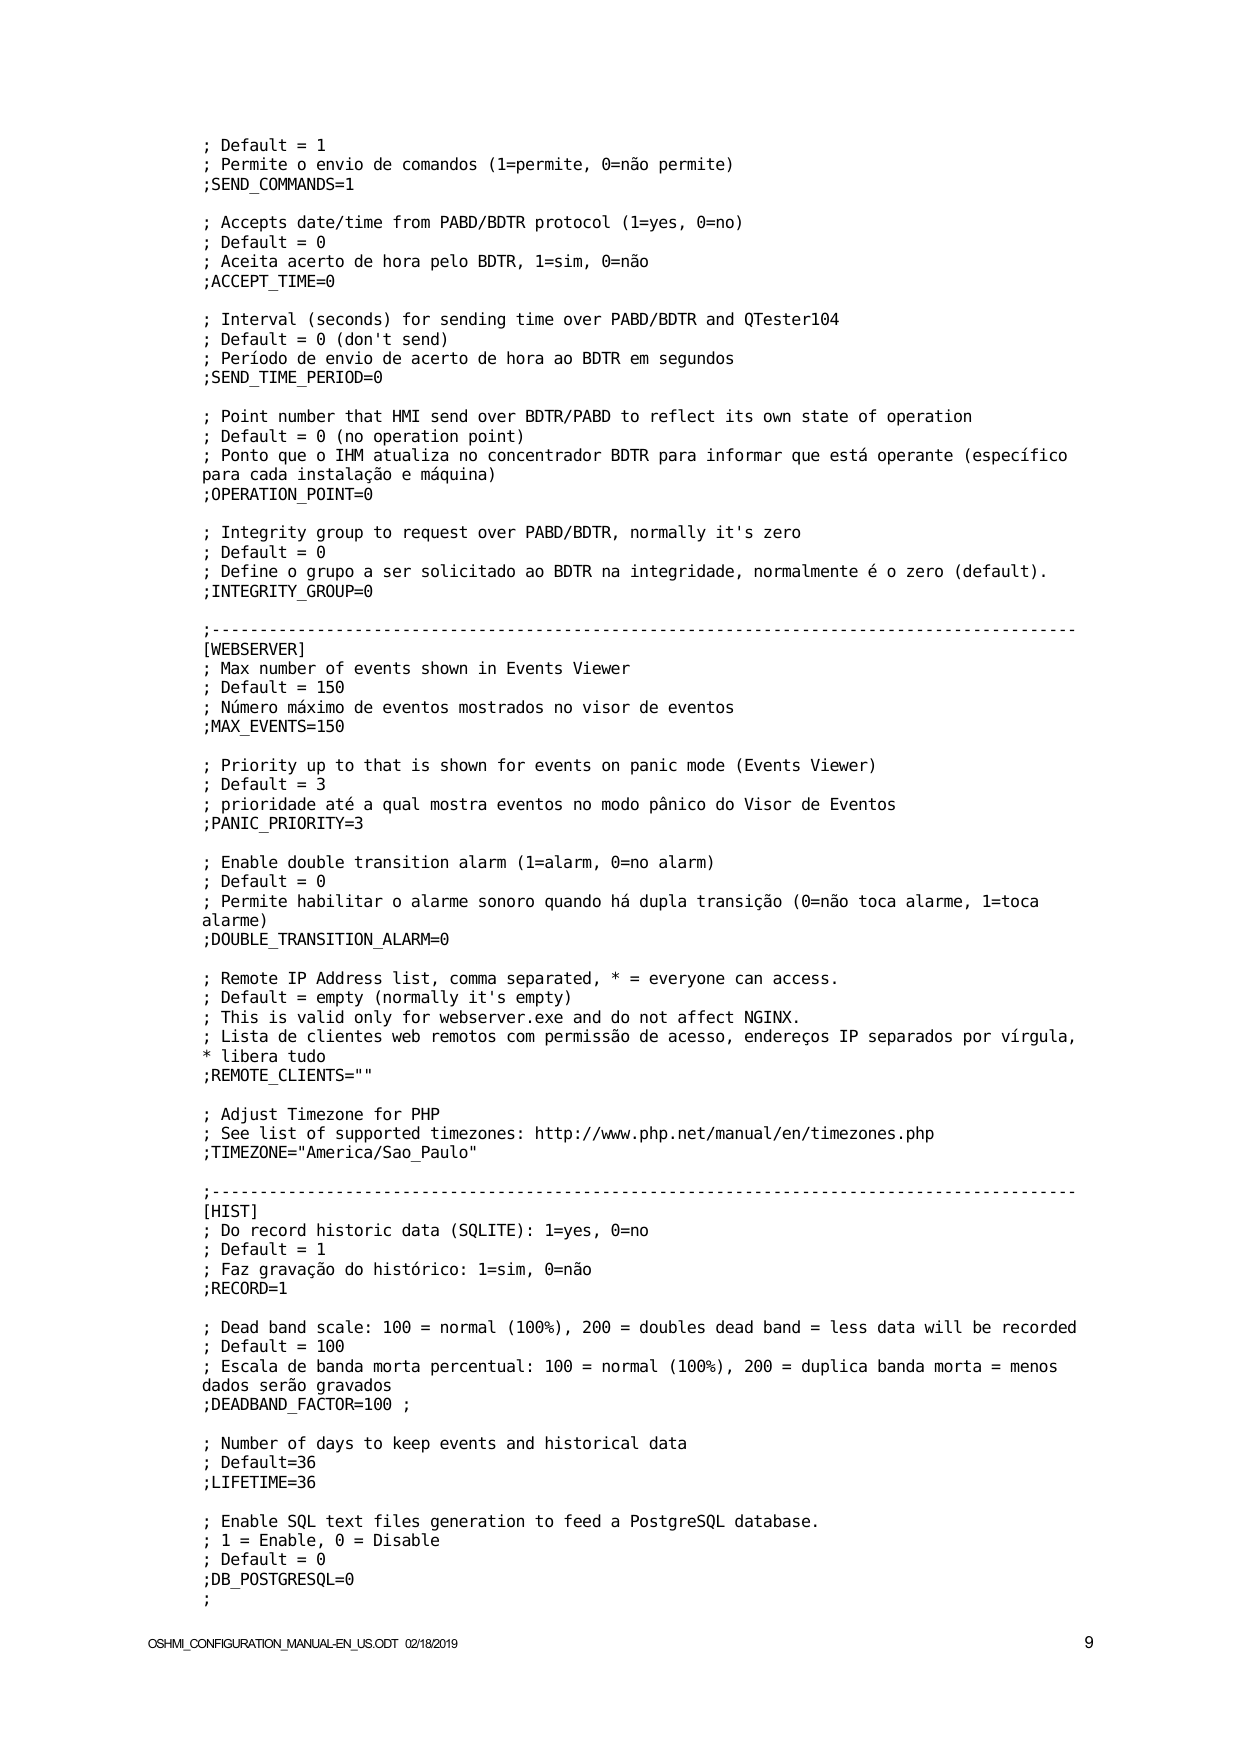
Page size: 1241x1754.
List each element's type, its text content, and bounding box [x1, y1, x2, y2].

text ;DOUBLE_TRANSITION_ALARM=0 [202, 930, 1093, 949]
text ; Escala de banda morta percentual: 100 = normal (100%), 200 = duplica banda morta = menos dados serão gravados [202, 1356, 1093, 1395]
text ; Number of days to keep events and historical data [202, 1434, 1093, 1453]
text ; Default = 0 [202, 1550, 1093, 1569]
text ;INTEGRITY_GROUP=0 [202, 581, 1093, 601]
text ; Permite o envio de comandos (1=permite, 0=não permite) [202, 155, 1093, 174]
text ; Número máximo de eventos mostrados no visor de eventos [202, 698, 1093, 717]
text ; Accepts date/time from PABD/BDTR protocol (1=yes, 0=no) [202, 213, 1093, 233]
text ; [202, 1589, 1093, 1608]
text ; Ponto que o IHM atualiza no concentrador BDTR para informar que está operante (específico para cada instalação e máquina) [202, 446, 1093, 484]
text ; Default = 0 [202, 233, 1093, 252]
text ; prioridade até a qual mostra eventos no modo pânico do Visor de Eventos [202, 794, 1093, 814]
text ; Faz gravação do histórico: 1=sim, 0=não [202, 1259, 1093, 1279]
text ;MAX_EVENTS=150 [202, 717, 1093, 736]
text ;DEADBAND_FACTOR=100 ; [202, 1395, 1093, 1414]
text ; Aceita acerto de hora pelo BDTR, 1=sim, 0=não [202, 252, 1093, 271]
text ; Point number that HMI send over BDTR/PABD to reflect its own state of operation [202, 407, 1093, 426]
text ; Enable SQL text files generation to feed a PostgreSQL database. [202, 1511, 1093, 1531]
text ; Enable double transition alarm (1=alarm, 0=no alarm) [202, 853, 1093, 872]
text ; Max number of events shown in Events Viewer [202, 659, 1093, 678]
text ; Default=36 [202, 1453, 1093, 1473]
text ; Interval (seconds) for sending time over PABD/BDTR and QTester104 [202, 310, 1093, 329]
text ; Default = 1 [202, 136, 1093, 155]
text ;LIFETIME=36 [202, 1473, 1093, 1492]
text ; Adjust Timezone for PHP [202, 1104, 1093, 1124]
text ; Lista de clientes web remotos com permissão de acesso, endereços IP separados por vírgula, * libera tudo [202, 1027, 1093, 1066]
text ; Default = 3 [202, 775, 1093, 794]
text ;REMOTE_CLIENTS="" [202, 1066, 1093, 1085]
text ;TIMEZONE="America/Sao_Paulo" [202, 1143, 1093, 1163]
text ; Default = 0 (no operation point) [202, 426, 1093, 446]
text ; 1 = Enable, 0 = Disable [202, 1531, 1093, 1550]
text ; Dead band scale: 100 = normal (100%), 200 = doubles dead band = less data will be recorded [202, 1318, 1093, 1337]
text [WEBSERVER] [202, 639, 1093, 659]
text [HIST] [202, 1201, 1093, 1221]
text ; Default = 1 [202, 1240, 1093, 1259]
text ;SEND_TIME_PERIOD=0 [202, 368, 1093, 388]
text ; Default = 0 (don't send) [202, 329, 1093, 349]
text ;ACCEPT_TIME=0 [202, 271, 1093, 291]
text ; Default = empty (normally it's empty) [202, 988, 1093, 1008]
text ; Default = 0 [202, 872, 1093, 891]
text ; Integrity group to request over PABD/BDTR, normally it's zero [202, 523, 1093, 543]
text ; Default = 150 [202, 678, 1093, 698]
text ;OPERATION_POINT=0 [202, 484, 1093, 504]
text ; Remote IP Address list, comma separated, * = everyone can access. [202, 969, 1093, 988]
text ; Default = 0 [202, 543, 1093, 562]
text ; Permite habilitar o alarme sonoro quando há dupla transição (0=não toca alarme, 1=toca alarme) [202, 891, 1093, 930]
text ;SEND_COMMANDS=1 [202, 174, 1093, 194]
text ; See list of supported timezones: http://www.php.net/manual/en/timezones.php [202, 1124, 1093, 1143]
text ; Priority up to that is shown for events on panic mode (Events Viewer) [202, 756, 1093, 775]
text ;RECORD=1 [202, 1279, 1093, 1298]
text ; Default = 100 [202, 1337, 1093, 1356]
text ;------------------------------------------------------------------------------------------- [202, 1182, 1093, 1201]
text ;PANIC_PRIORITY=3 [202, 814, 1093, 833]
text ; Período de envio de acerto de hora ao BDTR em segundos [202, 349, 1093, 368]
text ; Define o grupo a ser solicitado ao BDTR na integridade, normalmente é o zero (default). [202, 562, 1093, 581]
text ; Do record historic data (SQLITE): 1=yes, 0=no [202, 1221, 1093, 1240]
text ;------------------------------------------------------------------------------------------- [202, 620, 1093, 639]
text ; This is valid only for webserver.exe and do not affect NGINX. [202, 1008, 1093, 1027]
text ;DB_POSTGRESQL=0 [202, 1569, 1093, 1589]
